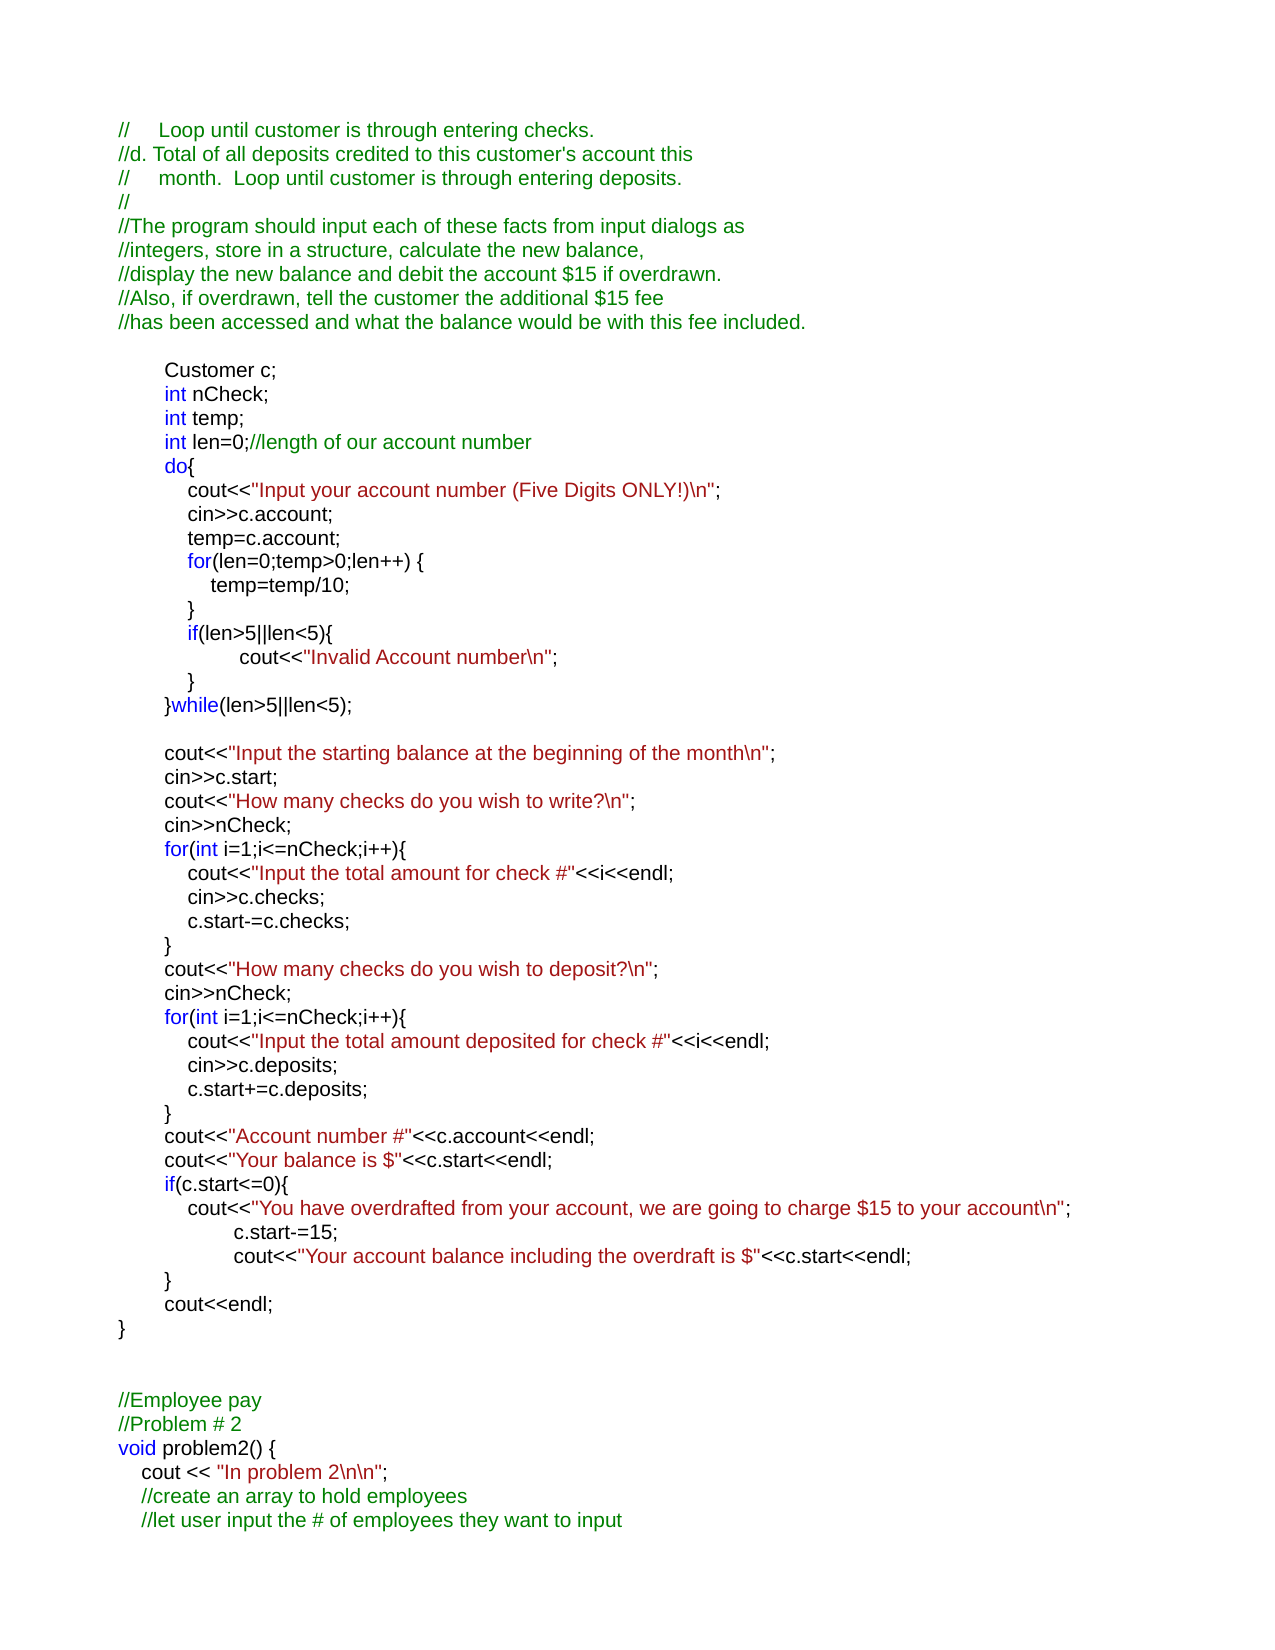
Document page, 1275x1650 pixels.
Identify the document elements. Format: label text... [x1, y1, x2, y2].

text c.start-=c.checks; [118, 909, 1157, 933]
text cout<<"Input your account number (Five Digits ONLY!)\n"; [118, 477, 1157, 501]
text int nCheck; [118, 382, 1157, 406]
text do{ [118, 453, 1157, 477]
text cout<<"Input the starting balance at the beginning of the month\n"; [118, 741, 1157, 765]
text cout<<"How many checks do you wish to deposit?\n"; [118, 957, 1157, 981]
text //The program should input each of these facts from input dialogs as [118, 214, 1157, 238]
text c.start-=15; [118, 1220, 1157, 1244]
text //Employee pay [118, 1388, 1157, 1412]
text cout<<"Invalid Account number\n"; [118, 645, 1157, 669]
text //display the new balance and debit the account $15 if overdrawn. [118, 262, 1157, 286]
text void problem2() { [118, 1436, 1157, 1460]
text temp=temp/10; [118, 573, 1157, 597]
text temp=c.account; [118, 525, 1157, 549]
text //Also, if overdrawn, tell the customer the additional $15 fee [118, 286, 1157, 310]
text // [118, 190, 1157, 214]
text //has been accessed and what the balance would be with this fee included. [118, 310, 1157, 334]
text cout<<"Input the total amount for check #"<<i<<endl; [118, 861, 1157, 885]
text Customer c; [118, 358, 1157, 382]
text // Loop until customer is through entering checks. [118, 118, 1157, 142]
text cin>>c.start; [118, 765, 1157, 789]
text cin>>nCheck; [118, 981, 1157, 1004]
text cin>>nCheck; [118, 813, 1157, 837]
text } [118, 1268, 1157, 1292]
text c.start+=c.deposits; [118, 1076, 1157, 1100]
text //let user input the # of employees they want to input [118, 1508, 1157, 1532]
text cin>>c.deposits; [118, 1052, 1157, 1076]
text if(len>5||len<5){ [118, 621, 1157, 645]
text cout << "In problem 2\n\n"; [118, 1460, 1157, 1484]
text cin>>c.checks; [118, 885, 1157, 909]
text int len=0;//length of our account number [118, 429, 1157, 453]
text //Problem # 2 [118, 1412, 1157, 1436]
text cout<<"Your balance is $"<<c.start<<endl; [118, 1148, 1157, 1172]
text if(c.start<=0){ [118, 1172, 1157, 1196]
text for(len=0;temp>0;len++) { [118, 549, 1157, 573]
text cout<<"Account number #"<<c.account<<endl; [118, 1124, 1157, 1148]
text //create an array to hold employees [118, 1484, 1157, 1508]
text } [118, 933, 1157, 957]
text int temp; [118, 406, 1157, 429]
text } [118, 597, 1157, 621]
text } [118, 1316, 1157, 1340]
text //integers, store in a structure, calculate the new balance, [118, 238, 1157, 262]
text cin>>c.account; [118, 501, 1157, 525]
text cout<<"Your account balance including the overdraft is $"<<c.start<<endl; [118, 1244, 1157, 1268]
text cout<<"Input the total amount deposited for check #"<<i<<endl; [118, 1028, 1157, 1052]
text cout<<"You have overdrafted from your account, we are going to charge $15 to your account\n"; [118, 1196, 1157, 1220]
text for(int i=1;i<=nCheck;i++){ [118, 837, 1157, 861]
text //d. Total of all deposits credited to this customer's account this [118, 142, 1157, 166]
text }while(len>5||len<5); [118, 693, 1157, 717]
text // month. Loop until customer is through entering deposits. [118, 166, 1157, 190]
text for(int i=1;i<=nCheck;i++){ [118, 1004, 1157, 1028]
text } [118, 1100, 1157, 1124]
text cout<<"How many checks do you wish to write?\n"; [118, 789, 1157, 813]
text } [118, 669, 1157, 693]
text cout<<endl; [118, 1292, 1157, 1316]
